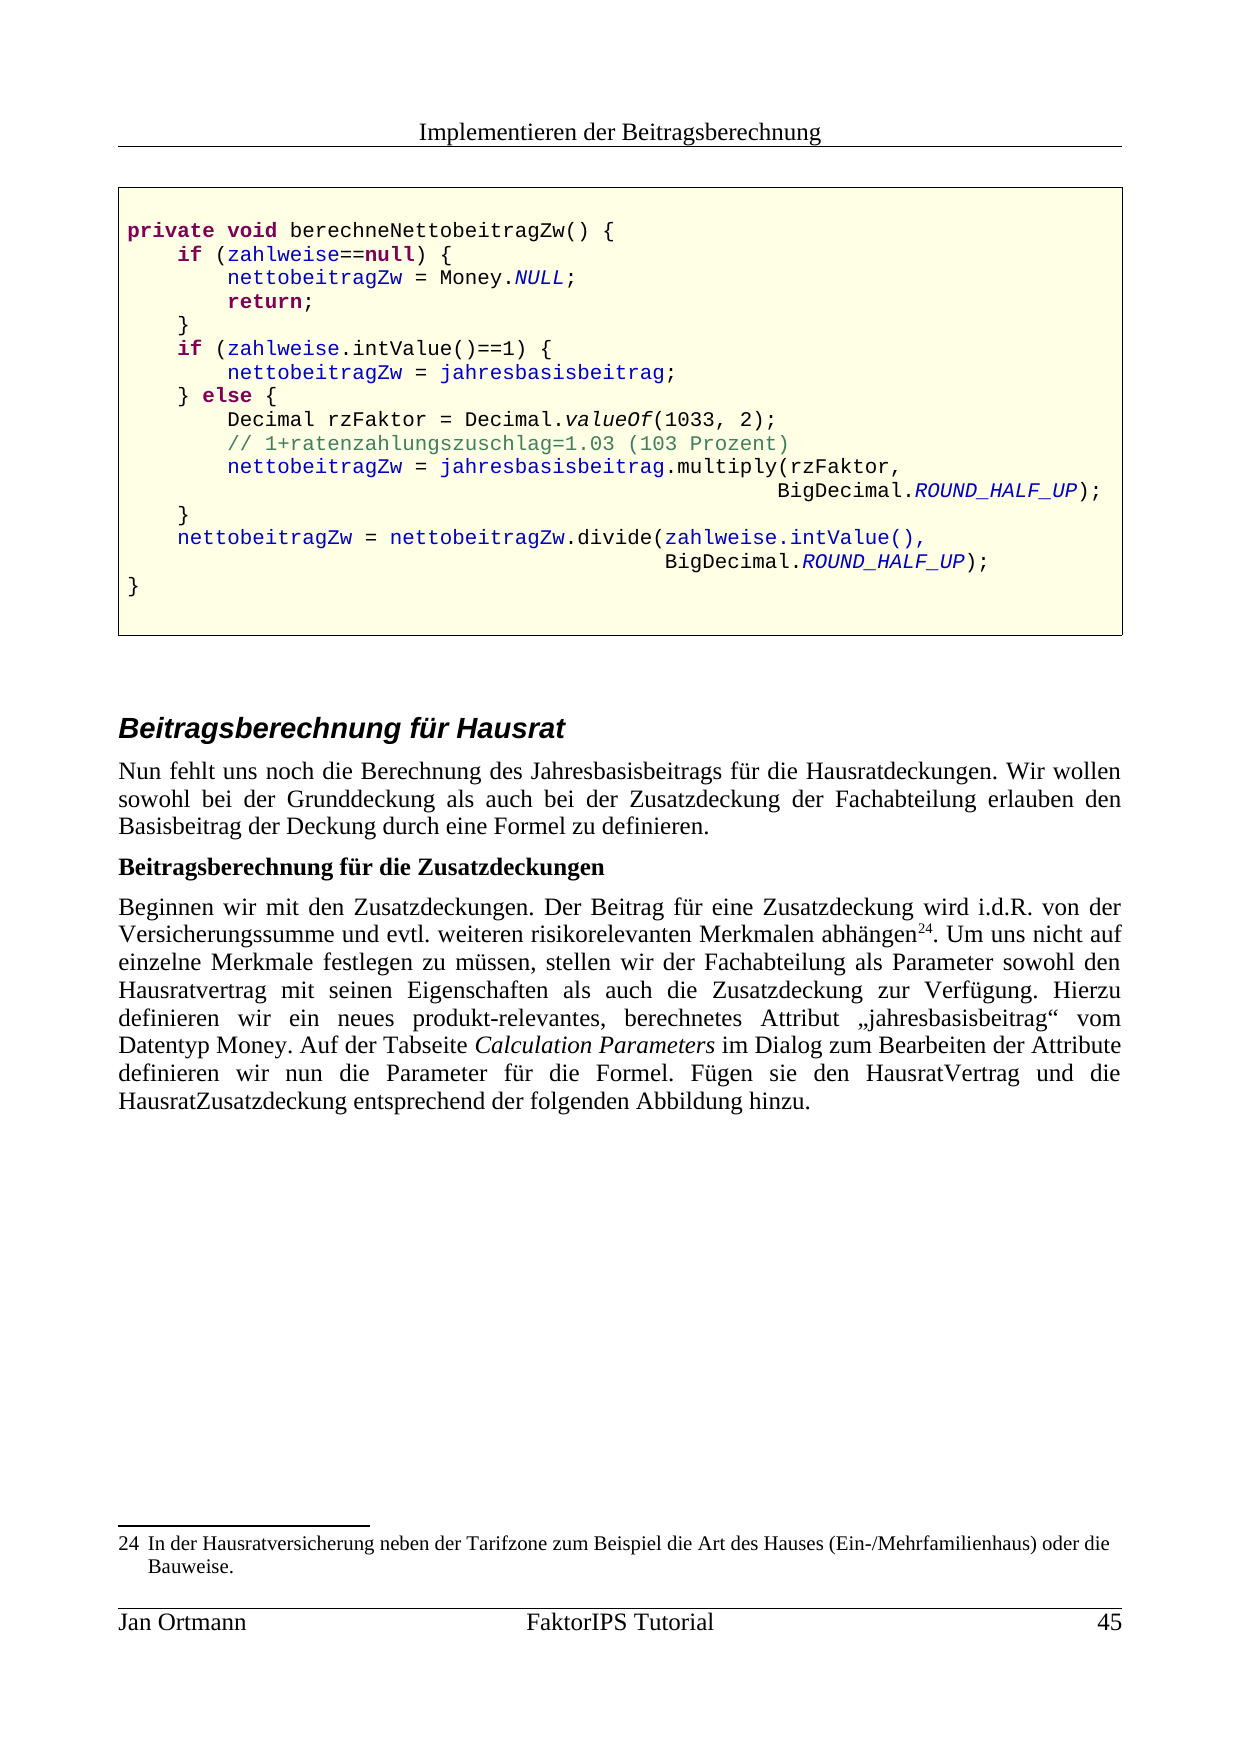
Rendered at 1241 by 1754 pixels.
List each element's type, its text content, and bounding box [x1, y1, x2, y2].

text nettobeitragZw = Money.NULL; [127, 267, 1113, 291]
text Beginnen wir mit den Zusatzdeckungen. Der Beitrag für eine Zusatzdeckung wird i.d.R. von der Versicherungssumme und evtl. weiteren risikorelevanten Merkmalen abhängen. Um uns nicht auf einzelne Merkmale festlegen zu müssen, stellen wir der Fachabteilung als Parameter sowohl den Hausratvertrag mit seinen Eigenschaften als auch die Zusatzdeckung zur Verfügung. Hierzu definieren wir ein neues produkt-relevantes, berechnetes Attribut „jahresbasisbeitrag“ vom Datentyp Money. Auf der Tabseite Calculation Parameters im Dialog zum Bearbeiten der Attribute definieren wir nun die Parameter für die Formel. Fügen sie den HausratVertrag und die HausratZusatzdeckung entsprechend der folgenden Abbildung hinzu. [118, 893, 1122, 1114]
text private void berechneNettobeitragZw() { [127, 220, 1113, 243]
text BigDecimal.ROUND_HALF_UP); [127, 480, 1113, 504]
text Nun fehlt uns noch die Berechnung des Jahresbasisbeitrags für die Hausratdeckungen. Wir wollen sowohl bei der Grunddeckung als auch bei der Zusatzdeckung der Fachabteilung erlauben den Basisbeitrag der Deckung durch eine Formel zu definieren. [118, 757, 1122, 840]
text return; [127, 291, 1113, 314]
text } [127, 574, 1113, 598]
text if (zahlweise.intValue()==1) { [127, 338, 1113, 362]
subtitle Beitragsberechnung für Hausrat [118, 712, 1122, 744]
text nettobeitragZw = jahresbasisbeitrag; [127, 362, 1113, 385]
text Decimal rzFaktor = Decimal.valueOf(1033, 2); // 1+ratenzahlungszuschlag=1.03 (103 Prozent) [127, 409, 1113, 456]
text BigDecimal.ROUND_HALF_UP); [127, 551, 1113, 574]
text nettobeitragZw = jahresbasisbeitrag.multiply(rzFaktor, [127, 456, 1113, 480]
text } [127, 314, 1113, 338]
text In der Hausratversicherung neben der Tarifzone zum Beispiel die Art des Hauses (Ein-/Mehrfamilienhaus) oder die Bauweise. [118, 1532, 1122, 1578]
text nettobeitragZw = nettobeitragZw.divide(zahlweise.intValue(), [127, 527, 1113, 551]
text if (zahlweise==null) { [127, 243, 1113, 267]
text Beitragsberechnung für die Zusatzdeckungen [118, 853, 1122, 880]
text } [127, 504, 1113, 527]
text } else { [127, 385, 1113, 409]
